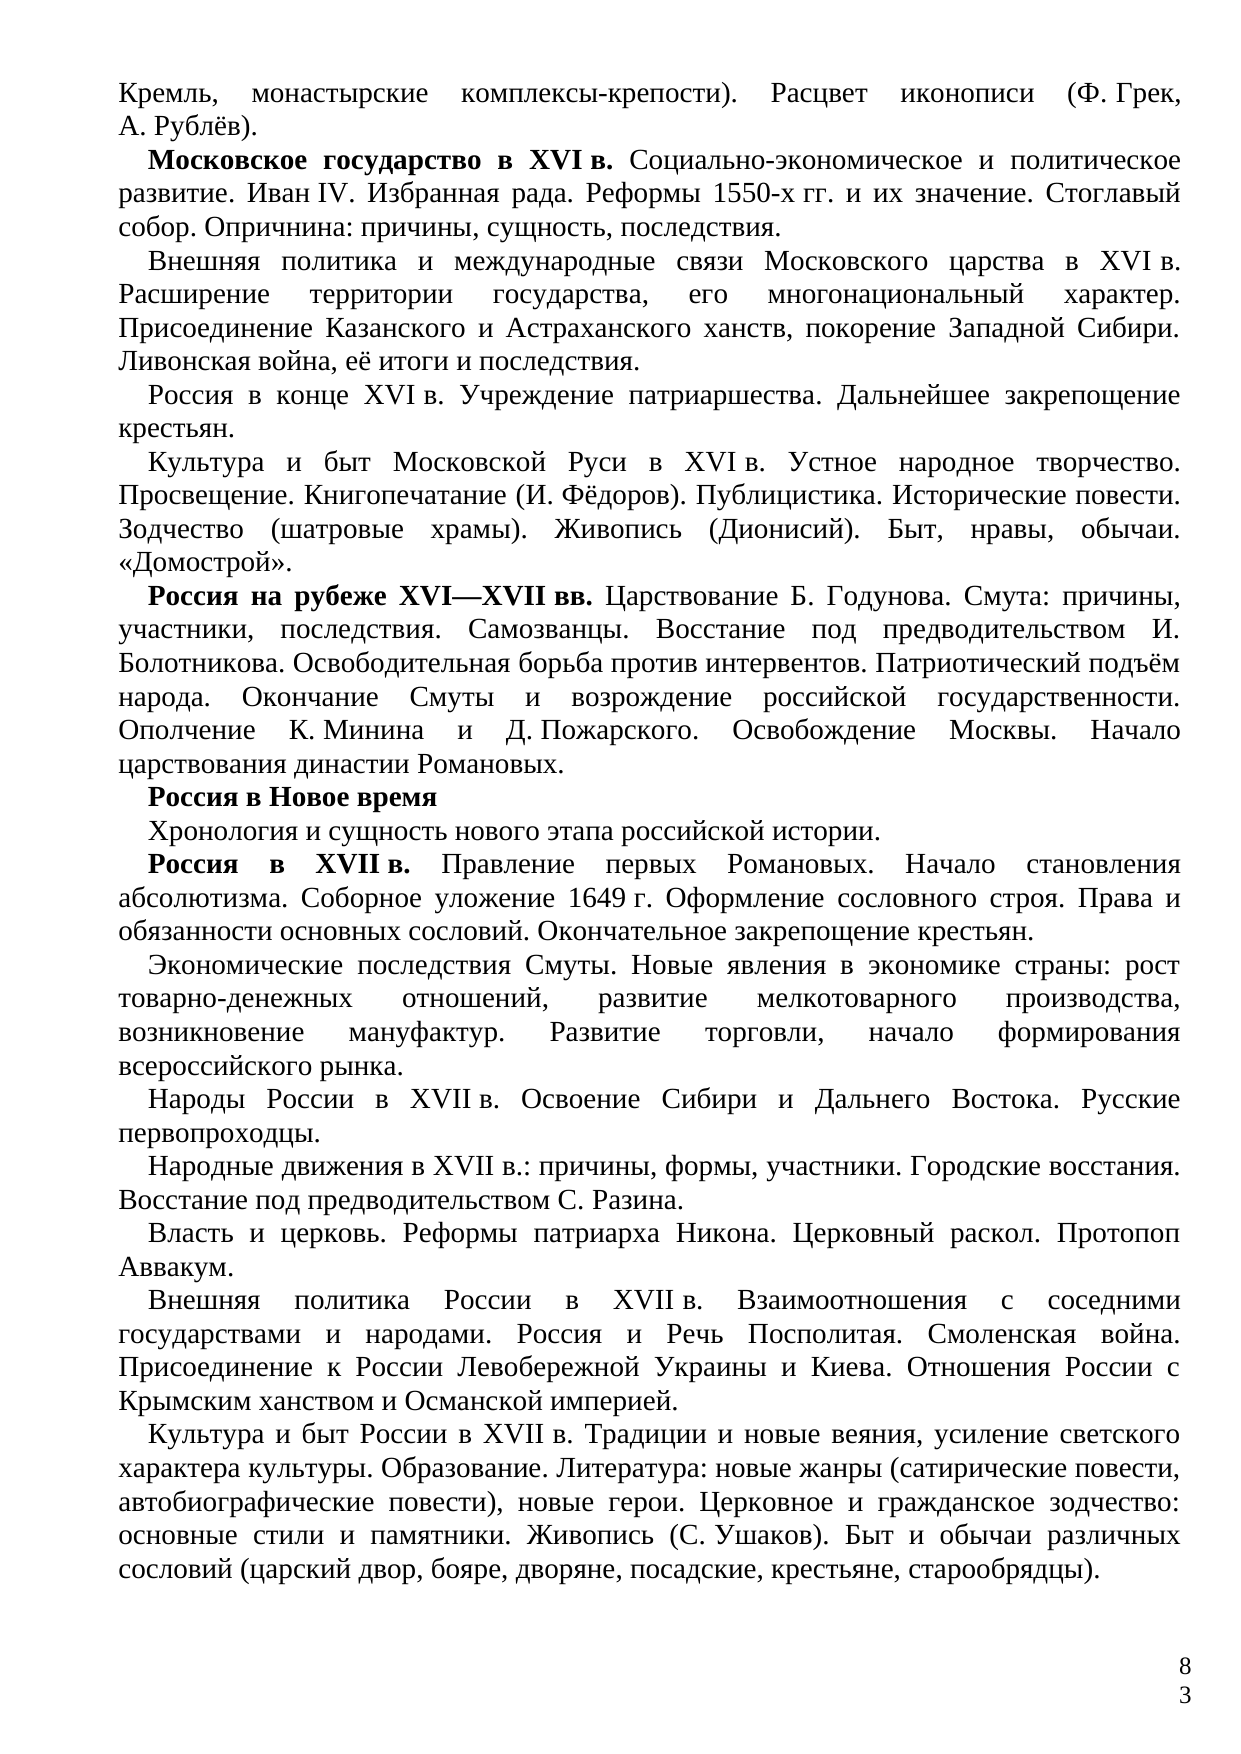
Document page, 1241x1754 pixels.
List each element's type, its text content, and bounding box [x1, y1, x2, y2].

text Хронология и сущность нового этапа российской истории. [118, 813, 1181, 846]
text Экономические последствия Смуты. Новые явления в экономике страны: рост товарно-денежных отношений, развитие мелкотоварного производства, возникновение мануфактур. Развитие торговли, начало формирования всероссийского рынка. [118, 947, 1181, 1081]
text Народные движения в XVII в.: причины, формы, участники. Городские восстания. Восстание под предводительством С. Разина. [118, 1148, 1181, 1215]
text Россия на рубеже XVI—XVII вв. Царствование Б. Годунова. Смута: причины, участники, последствия. Самозванцы. Восстание под предводительством И. Болотникова. Освободительная борьба против интервентов. Патриотический подъём народа. Окончание Смуты и возрождение российской государственности. Ополчение К. Минина и Д. Пожарского. Освобождение Москвы. Начало царствования династии Романовых. [118, 578, 1181, 779]
text Россия в XVII в. Правление первых Романовых. Начало становления абсолютизма. Соборное уложение 1649 г. Оформление сословного строя. Права и обязанности основных сословий. Окончательное закрепощение крестьян. [118, 846, 1181, 947]
text Культура и быт Московской Руси в XVI в. Устное народное творчество. Просвещение. Книгопечатание (И. Фёдоров). Публицистика. Исторические повести. Зодчество (шатровые храмы). Живопись (Дионисий). Быт, нравы, обычаи. «Домострой». [118, 444, 1181, 578]
text Россия в Новое время [118, 779, 1181, 813]
text Власть и церковь. Реформы патриарха Никона. Церковный раскол. Протопоп Аввакум. [118, 1215, 1181, 1282]
text Россия в конце XVI в. Учреждение патриаршества. Дальнейшее закрепощение крестьян. [118, 377, 1181, 444]
text Культура и быт России в XVII в. Традиции и новые веяния, усиление светского характера культуры. Образование. Литература: новые жанры (сатирические повести, автобиографические повести), новые герои. Церковное и гражданское зодчество: основные стили и памятники. Живопись (С. Ушаков). Быт и обычаи различных сословий (царский двор, бояре, дворяне, посадские, крестьяне, старообрядцы). [118, 1417, 1181, 1584]
text Кремль, монастырские комплексы-крепости). Расцвет иконописи (Ф. Грек, А. Рублёв). [118, 75, 1181, 142]
text Московское государство в XVI в. Социально-экономическое и политическое развитие. Иван IV. Избранная рада. Реформы 1550-х гг. и их значение. Стоглавый собор. Опричнина: причины, сущность, последствия. [118, 142, 1181, 243]
text Внешняя политика России в XVII в. Взаимоотношения с соседними государствами и народами. Россия и Речь Посполитая. Смоленская война. Присоединение к России Левобережной Украины и Киева. Отношения России с Крымским ханством и Османской империей. [118, 1282, 1181, 1417]
text Народы России в XVII в. Освоение Сибири и Дальнего Востока. Русские первопроходцы. [118, 1081, 1181, 1148]
text Внешняя политика и международные связи Московского царства в XVI в. Расширение территории государства, его многонациональный характер. Присоединение Казанского и Астраханского ханств, покорение Западной Сибири. Ливонская война, её итоги и последствия. [118, 243, 1181, 377]
